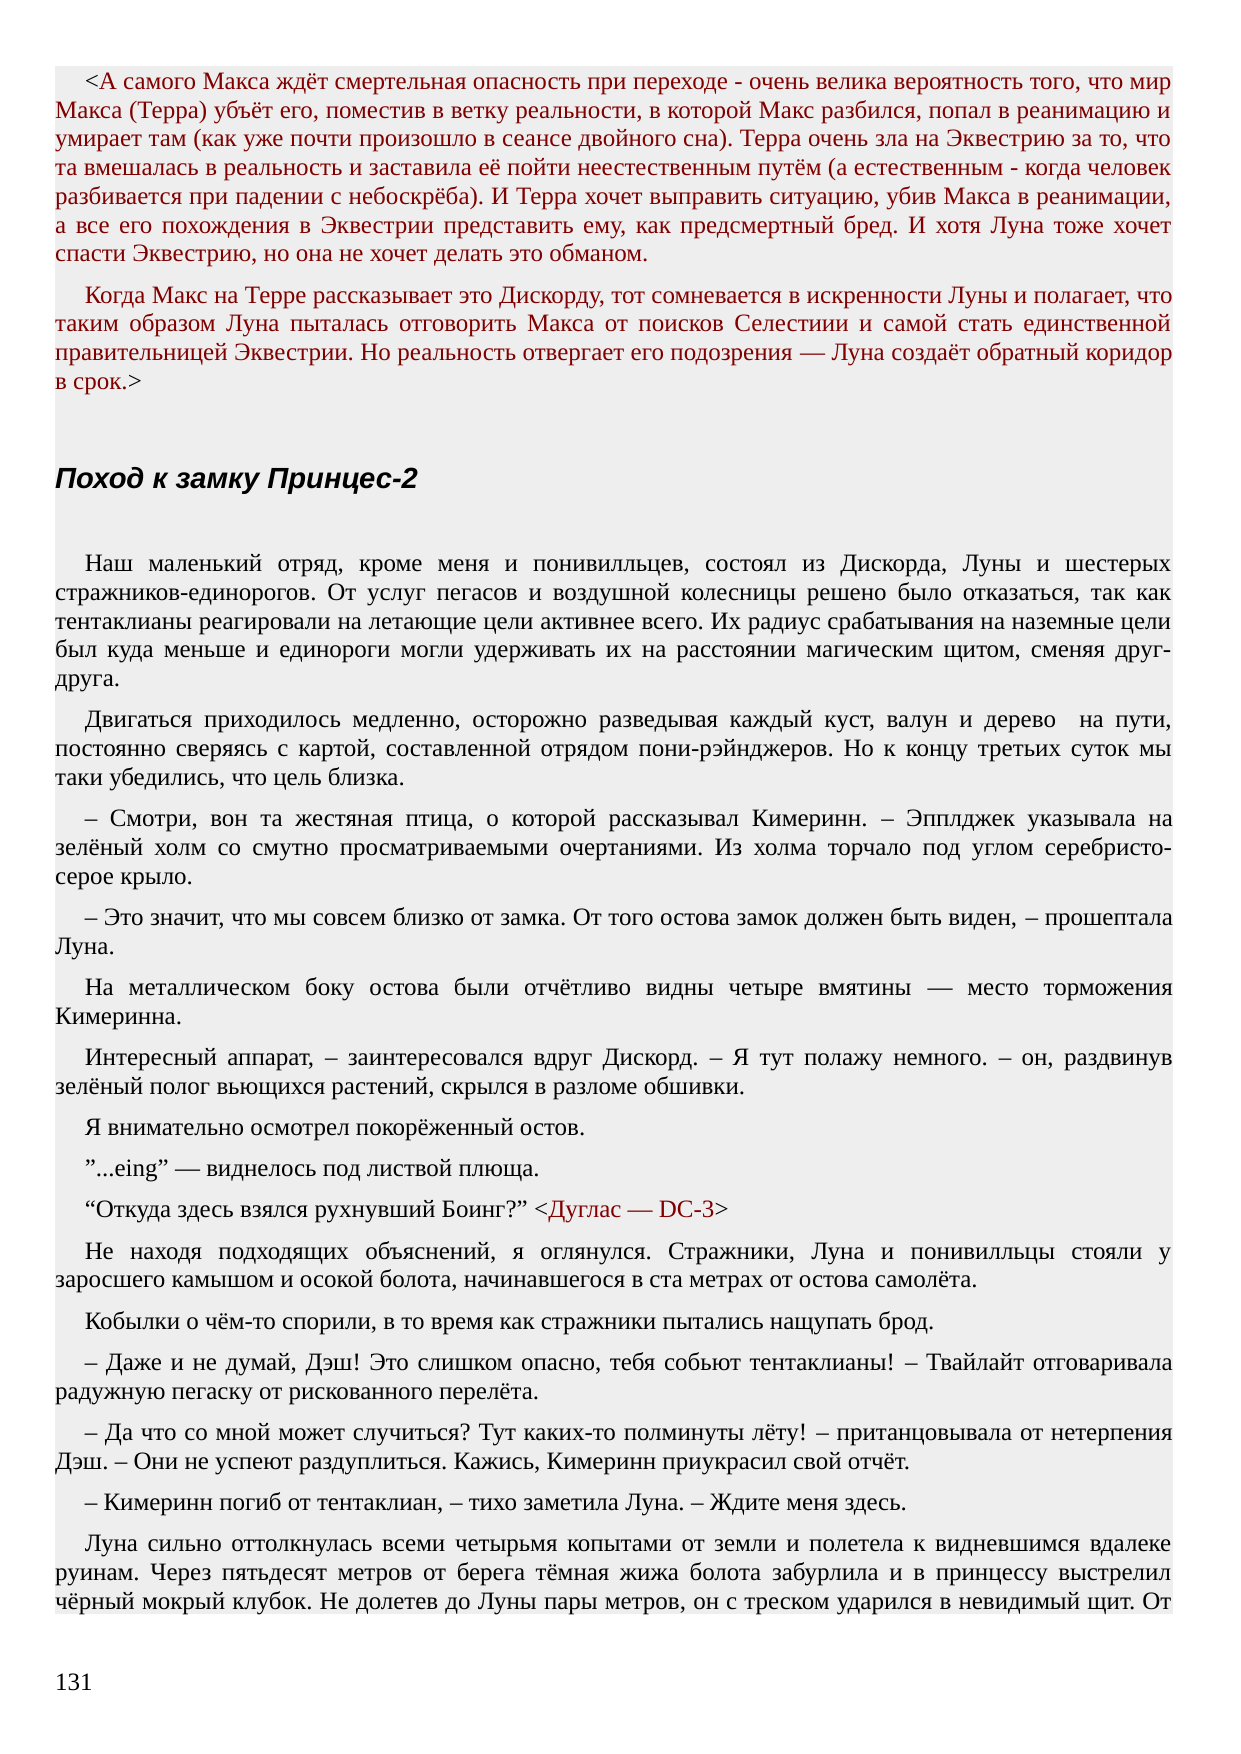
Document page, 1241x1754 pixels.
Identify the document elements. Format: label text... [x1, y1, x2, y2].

text ”...eing” — виднелось под листвой плюща. [55, 1153, 1173, 1182]
text – Смотри, вон та жестяная птица, о которой рассказывал Кимеринн. – Эпплджек указывала на зелёный холм со смутно просматриваемыми очертаниями. Из холма торчало под углом серебристо-серое крыло. [55, 803, 1173, 889]
text – Кимеринн погиб от тентаклиан, – тихо заметила Луна. – Ждите меня здесь. [55, 1487, 1173, 1516]
text Луна сильно оттолкнулась всеми четырьмя копытами от земли и полетела к видневшимся вдалеке руинам. Через пятьдесят метров от берега тёмная жижа болота забурлила и в принцессу выстрелил чёрный мокрый клубок. Не долетев до Луны пары метров, он с треском ударился в невидимый щит. От [55, 1528, 1173, 1614]
text Наш маленький отряд, кроме меня и понивилльцев, состоял из Дискорда, Луны и шестерых стражников-единорогов. От услуг пегасов и воздушной колесницы решено было отказаться, так как тентаклианы реагировали на летающие цели активнее всего. Их радиус срабатывания на наземные цели был куда меньше и единороги могли удерживать их на расстоянии магическим щитом, сменяя друг-друга. [55, 548, 1173, 692]
text <А самого Макса ждёт смертельная опасность при переходе - очень велика вероятность того, что мир Макса (Терра) убъёт его, поместив в ветку реальности, в которой Макс разбился, попал в реанимацию и умирает там (как уже почти произошло в сеансе двойного сна). Терра очень зла на Эквестрию за то, что та вмешалась в реальность и заставила её пойти неестественным путём (а естественным - когда человек разбивается при падении с небоскрёба). И Терра хочет выправить ситуацию, убив Макса в реанимации, а все его похождения в Эквестрии представить ему, как предсмертный бред. И хотя Луна тоже хочет спасти Эквестрию, но она не хочет делать это обманом. [55, 66, 1173, 267]
text Двигаться приходилось медленно, осторожно разведывая каждый куст, валун и дерево на пути, постоянно сверяясь с картой, составленной отрядом пони-рэйнджеров. Но к концу третьих суток мы таки убедились, что цель близка. [55, 704, 1173, 791]
text Интересный аппарат, – заинтересовался вдруг Дискорд. – Я тут полажу немного. – он, раздвинув зелёный полог вьющихся растений, скрылся в разломе обшивки. [55, 1042, 1173, 1099]
text – Это значит, что мы совсем близко от замка. От того остова замок должен быть виден, – прошептала Луна. [55, 902, 1173, 959]
subtitle Поход к замку Принцес-2 [55, 461, 1173, 494]
text Не находя подходящих объяснений, я оглянулся. Стражники, Луна и понивилльцы стояли у заросшего камышом и осокой болота, начинавшегося в ста метрах от остова самолёта. [55, 1236, 1173, 1293]
text Кобылки о чём-то спорили, в то время как стражники пытались нащупать брод. [55, 1306, 1173, 1334]
text Я внимательно осмотрел покорёженный остов. [55, 1112, 1173, 1141]
text На металлическом боку остова были отчётливо видны четыре вмятины — место торможения Кимеринна. [55, 972, 1173, 1029]
text Когда Макс на Терре рассказывает это Дискорду, тот сомневается в искренности Луны и полагает, что таким образом Луна пыталась отговорить Макса от поисков Селестиии и самой стать единственной правительницей Эквестрии. Но реальность отвергает его подозрения — Луна создаёт обратный коридор в срок.> [55, 280, 1173, 395]
text “Откуда здесь взялся рухнувший Боинг?” <Дуглас — DC-3> [55, 1194, 1173, 1223]
text – Да что со мной может случиться? Тут каких-то полминуты лёту! – пританцовывала от нетерпения Дэш. – Они не успеют раздуплиться. Кажись, Кимеринн приукрасил свой отчёт. [55, 1417, 1173, 1474]
text – Даже и не думай, Дэш! Это слишком опасно, тебя собьют тентаклианы! – Твайлайт отговаривала радужную пегаску от рискованного перелёта. [55, 1347, 1173, 1404]
